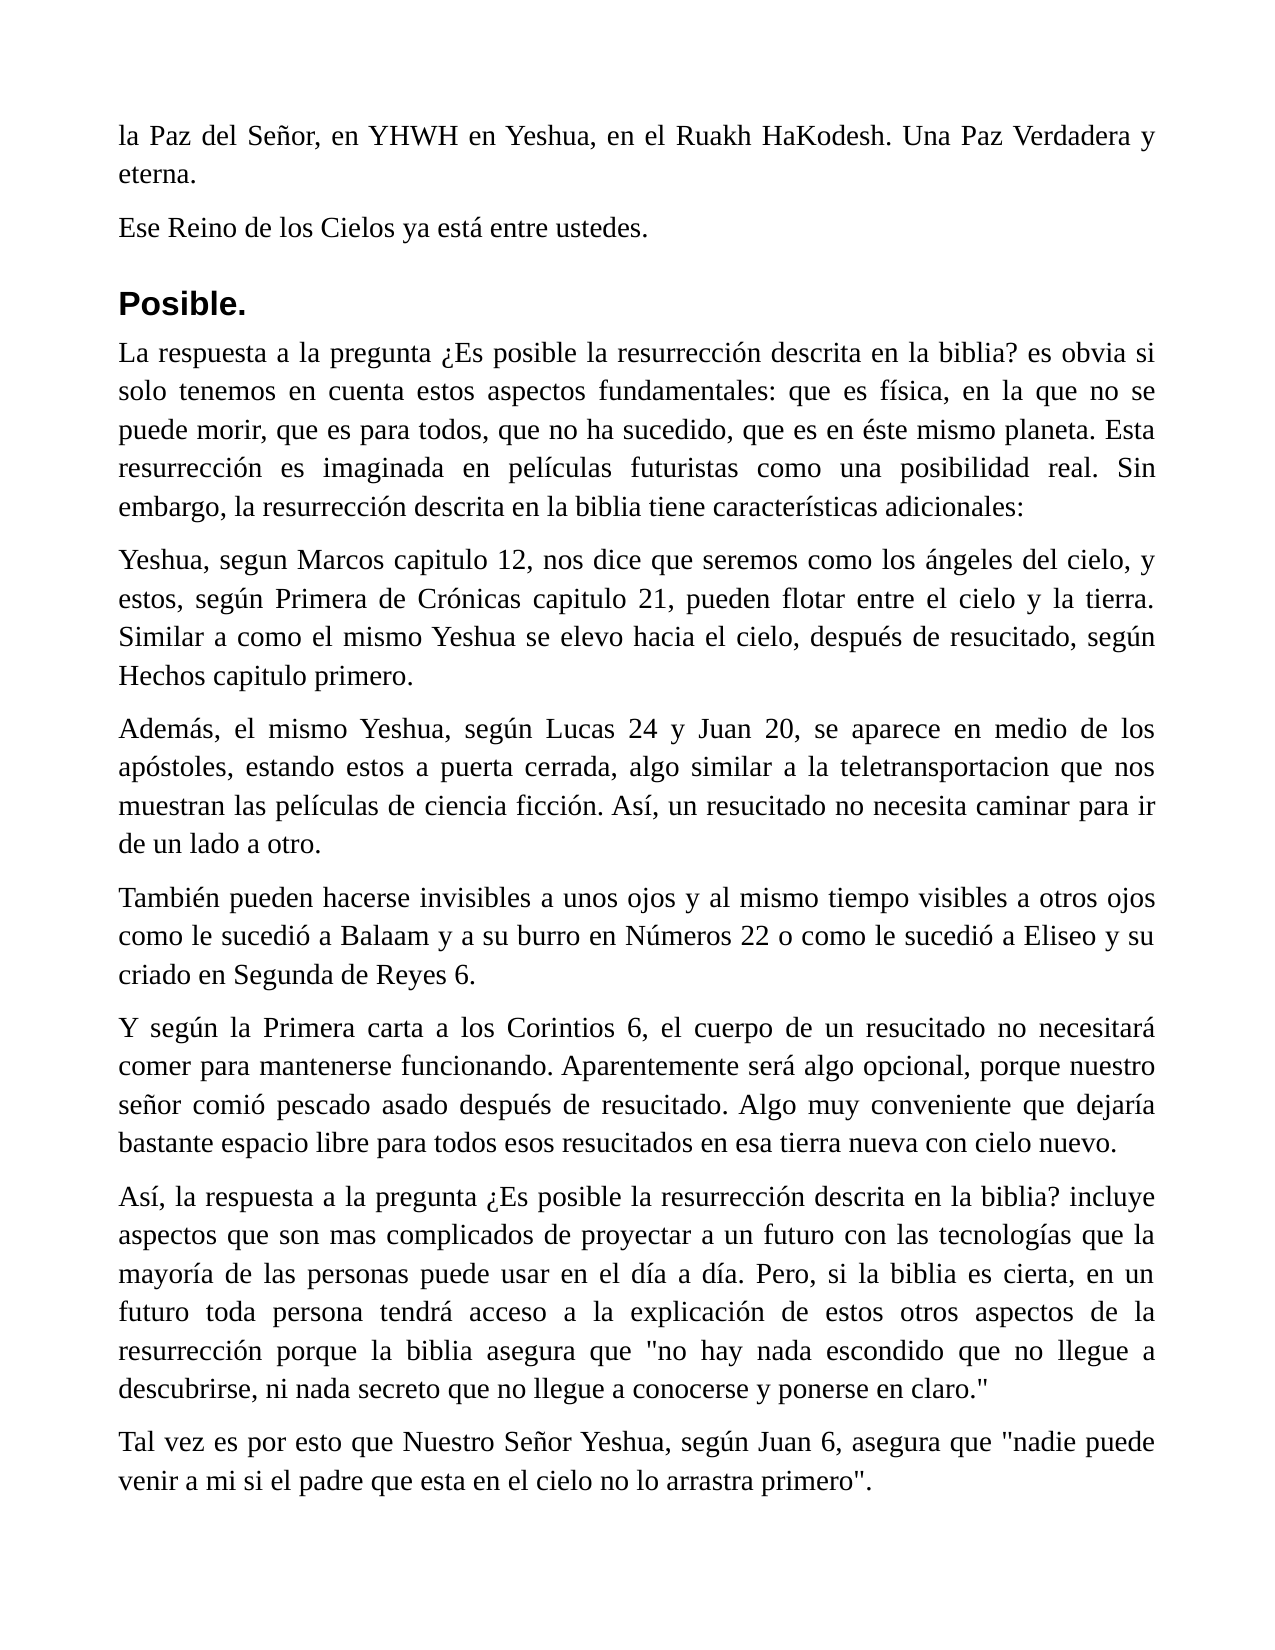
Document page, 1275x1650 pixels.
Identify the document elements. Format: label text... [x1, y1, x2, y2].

text También pueden hacerse invisibles a unos ojos y al mismo tiempo visibles a otros ojos como le sucedió a Balaam y a su burro en Números 22 o como le sucedió a Eliseo y su criado en Segunda de Reyes 6. [118, 880, 1157, 990]
text Ese Reino de los Cielos ya está entre ustedes. [118, 210, 1157, 243]
text la Paz del Señor, en YHWH en Yeshua, en el Ruakh HaKodesh. Una Paz Verdadera y eterna. [118, 118, 1157, 190]
text Tal vez es por esto que Nuestro Señor Yeshua, según Juan 6, asegura que "nadie puede venir a mi si el padre que esta en el cielo no lo arrastra primero". [118, 1424, 1157, 1497]
text Y según la Primera carta a los Corintios 6, el cuerpo de un resucitado no necesitará comer para mantenerse funcionando. Aparentemente será algo opcional, porque nuestro señor comió pescado asado después de resucitado. Algo muy conveniente que dejaría bastante espacio libre para todos esos resucitados en esa tierra nueva con cielo nuevo. [118, 1010, 1157, 1159]
text Así, la respuesta a la pregunta ¿Es posible la resurrección descrita en la biblia? incluye aspectos que son mas complicados de proyectar a un futuro con las tecnologías que la mayoría de las personas puede usar en el día a día. Pero, si la biblia es cierta, en un futuro toda persona tendrá acceso a la explicación de estos otros aspectos de la resurrección porque la biblia asegura que "no hay nada escondido que no llegue a descubrirse, ni nada secreto que no llegue a conocerse y ponerse en claro." [118, 1179, 1157, 1405]
text La respuesta a la pregunta ¿Es posible la resurrección descrita en la biblia? es obvia si solo tenemos en cuenta estos aspectos fundamentales: que es física, en la que no se puede morir, que es para todos, que no ha sucedido, que es en éste mismo planeta. Esta resurrección es imaginada en películas futuristas como una posibilidad real. Sin embargo, la resurrección descrita en la biblia tiene características adicionales: [118, 335, 1157, 523]
text Además, el mismo Yeshua, según Lucas 24 y Juan 20, se aparece en medio de los apóstoles, estando estos a puerta cerrada, algo similar a la teletransportacion que nos muestran las películas de ciencia ficción. Así, un resucitado no necesita caminar para ir de un lado a otro. [118, 711, 1157, 860]
text Yeshua, segun Marcos capitulo 12, nos dice que seremos como los ángeles del cielo, y estos, según Primera de Crónicas capitulo 21, pueden flotar entre el cielo y la tierra. Similar a como el mismo Yeshua se elevo hacia el cielo, después de resucitado, según Hechos capitulo primero. [118, 542, 1157, 691]
subtitle Posible. [118, 284, 1157, 322]
